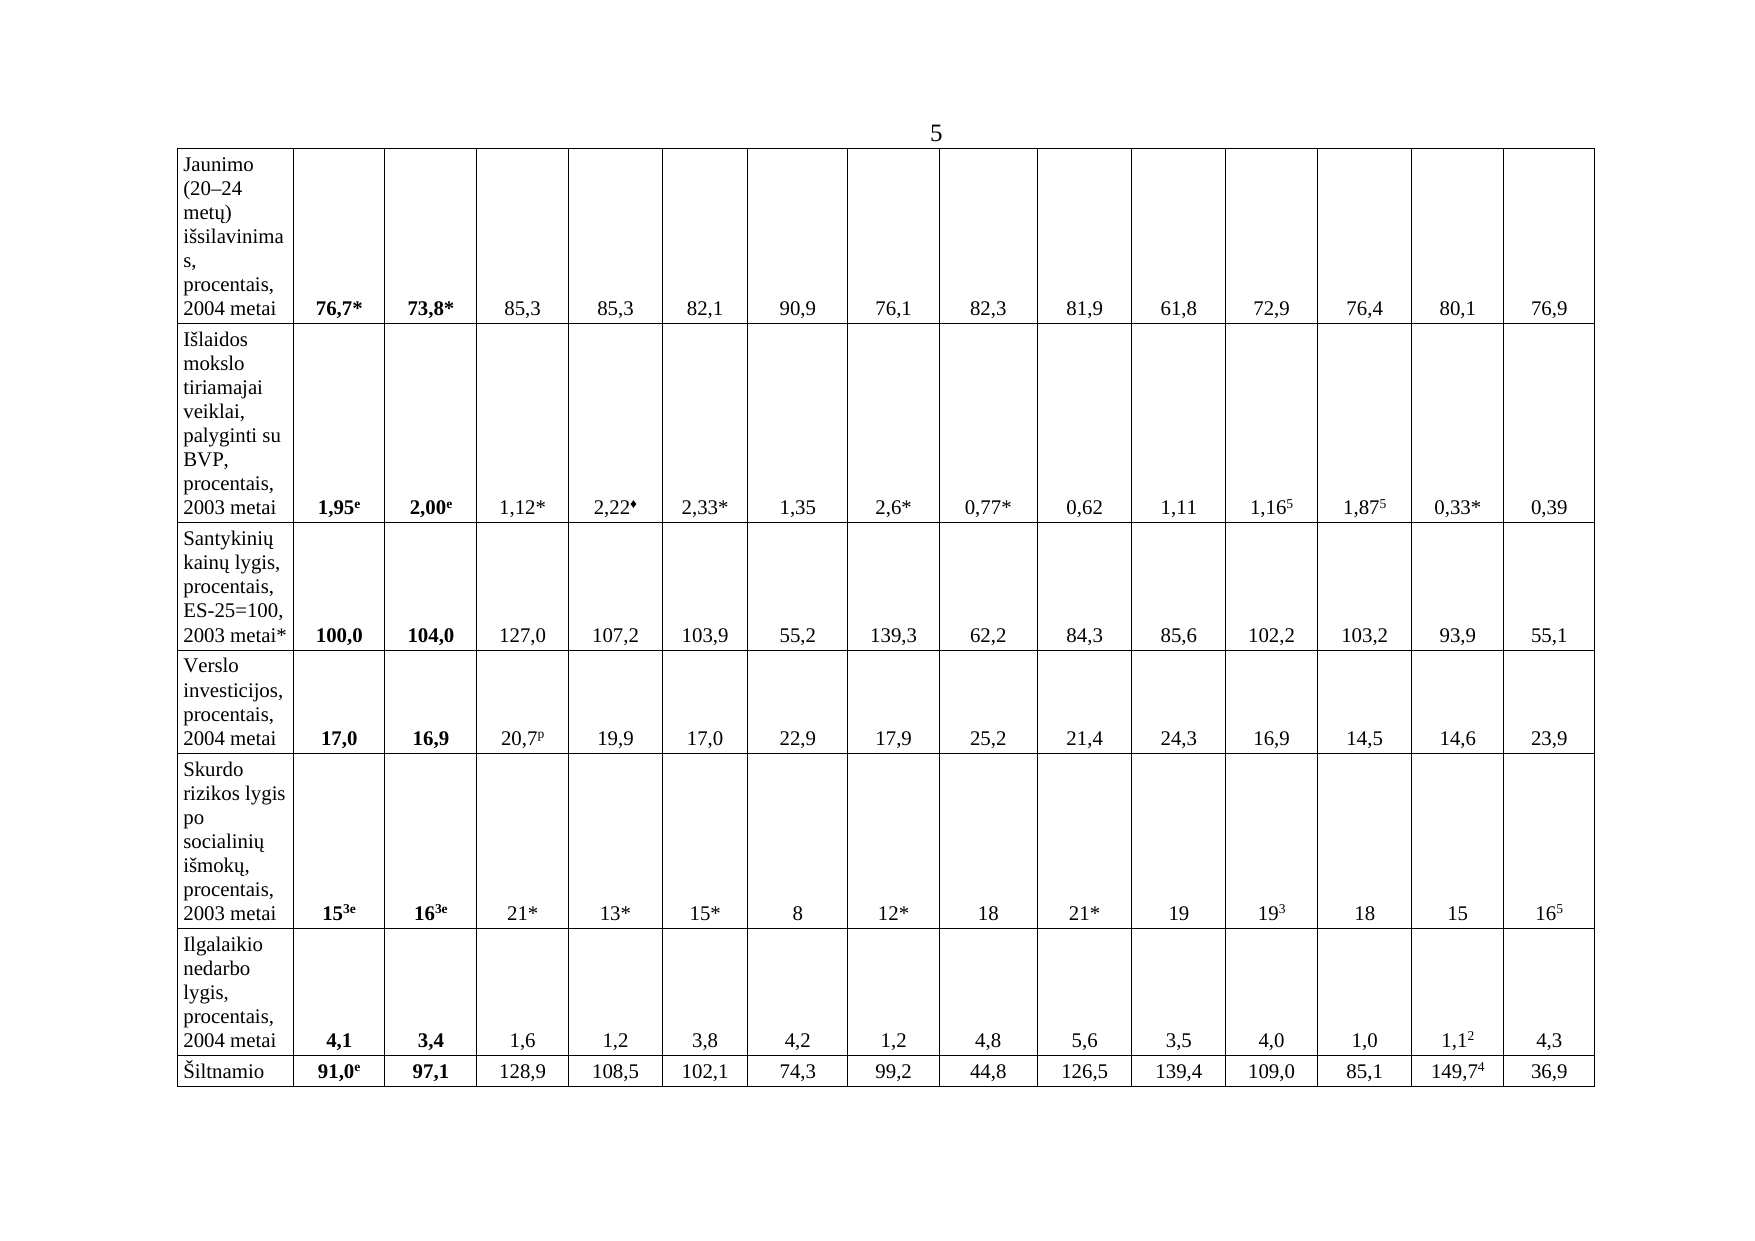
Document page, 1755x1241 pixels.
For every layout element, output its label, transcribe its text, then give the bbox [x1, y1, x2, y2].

table_cell 2,00e [385, 324, 476, 522]
table_cell 20,7p [477, 651, 568, 753]
table_cell 93,9 [1412, 523, 1503, 649]
table_cell 102,2 [1226, 523, 1317, 649]
table_cell 2,33* [663, 324, 747, 522]
table_cell 103,9 [663, 523, 747, 649]
table_cell 62,2 [940, 523, 1037, 649]
table_cell 15 [1412, 754, 1503, 928]
table_cell 17,0 [294, 651, 384, 753]
table_cell 76,7* [294, 149, 384, 323]
table_cell 14,6 [1412, 651, 1503, 753]
table_cell 23,9 [1504, 651, 1594, 753]
table_cell Ilgalaikio nedarbo lygis, procentais, 2004 metai [178, 929, 293, 1055]
table_cell 73,8* [385, 149, 476, 323]
table_cell 18 [1318, 754, 1411, 928]
table_cell 8 [748, 754, 847, 928]
table_cell 1,35 [748, 324, 847, 522]
table_cell 102,1 [663, 1056, 747, 1086]
table_cell 139,3 [848, 523, 939, 649]
table_cell 97,1 [385, 1056, 476, 1086]
table_cell 14,5 [1318, 651, 1411, 753]
table_cell 99,2 [848, 1056, 939, 1086]
table_cell 85,3 [569, 149, 662, 323]
table_cell 0,33* [1412, 324, 1503, 522]
table_cell 80,1 [1412, 149, 1503, 323]
table_cell 16,9 [1226, 651, 1317, 753]
table_cell 193 [1226, 754, 1317, 928]
table_cell 82,1 [663, 149, 747, 323]
table_cell 109,0 [1226, 1056, 1317, 1086]
table_cell 126,5 [1038, 1056, 1131, 1086]
table_cell 1,875 [1318, 324, 1411, 522]
table_cell 1,12 [1412, 929, 1503, 1055]
table_cell 90,9 [748, 149, 847, 323]
table_cell 91,0e [294, 1056, 384, 1086]
table_cell 1,165 [1226, 324, 1317, 522]
table_cell 4,3 [1504, 929, 1594, 1055]
table_cell 17,9 [848, 651, 939, 753]
table_cell 4,0 [1226, 929, 1317, 1055]
table_cell Verslo investicijos, procentais, 2004 metai [178, 651, 293, 753]
table_cell 0,77* [940, 324, 1037, 522]
table_cell 17,0 [663, 651, 747, 753]
table_cell 82,3 [940, 149, 1037, 323]
table_cell Jaunimo (20–24 metų) išsilavinimas, procentais, 2004 metai [178, 149, 293, 323]
table_cell 4,2 [748, 929, 847, 1055]
table_cell 104,0 [385, 523, 476, 649]
table_cell 0,62 [1038, 324, 1131, 522]
table_cell 21* [1038, 754, 1131, 928]
table_cell 0,39 [1504, 324, 1594, 522]
table_cell 128,9 [477, 1056, 568, 1086]
table_cell 12* [848, 754, 939, 928]
table_cell 153e [294, 754, 384, 928]
table_cell 3,5 [1132, 929, 1225, 1055]
table_cell 4,1 [294, 929, 384, 1055]
table_cell 163e [385, 754, 476, 928]
table_cell 3,8 [663, 929, 747, 1055]
table_cell 1,95e [294, 324, 384, 522]
table_cell 15* [663, 754, 747, 928]
table_cell 2,22♦ [569, 324, 662, 522]
table_cell 165 [1504, 754, 1594, 928]
table_cell 16,9 [385, 651, 476, 753]
table_cell 1,12* [477, 324, 568, 522]
table_cell 22,9 [748, 651, 847, 753]
table_cell Šiltnamio [178, 1056, 293, 1086]
table_cell 19 [1132, 754, 1225, 928]
table_cell 36,9 [1504, 1056, 1594, 1086]
table_cell 1,0 [1318, 929, 1411, 1055]
table_cell Santykinių kainų lygis, procentais, ES-25=100, 2003 metai* [178, 523, 293, 649]
table_cell 103,2 [1318, 523, 1411, 649]
table_cell 3,4 [385, 929, 476, 1055]
table_cell 72,9 [1226, 149, 1317, 323]
table_cell 107,2 [569, 523, 662, 649]
table_cell 25,2 [940, 651, 1037, 753]
table_cell 4,8 [940, 929, 1037, 1055]
table_cell 55,1 [1504, 523, 1594, 649]
table_cell 100,0 [294, 523, 384, 649]
table_cell 1,2 [848, 929, 939, 1055]
table_cell 85,6 [1132, 523, 1225, 649]
table_cell Skurdo rizikos lygis po socialinių išmokų, procentais, 2003 metai [178, 754, 293, 928]
table_cell 1,11 [1132, 324, 1225, 522]
table_cell 21* [477, 754, 568, 928]
table_cell 24,3 [1132, 651, 1225, 753]
table_cell 81,9 [1038, 149, 1131, 323]
table_cell 76,9 [1504, 149, 1594, 323]
table_cell 5,6 [1038, 929, 1131, 1055]
table_cell 149,74 [1412, 1056, 1503, 1086]
table_cell 55,2 [748, 523, 847, 649]
table_cell 84,3 [1038, 523, 1131, 649]
table_cell Išlaidos mokslo tiriamajai veiklai, palyginti su BVP, procentais, 2003 metai [178, 324, 293, 522]
table_cell 2,6* [848, 324, 939, 522]
table_cell 76,4 [1318, 149, 1411, 323]
table_cell 108,5 [569, 1056, 662, 1086]
table_cell 76,1 [848, 149, 939, 323]
table_cell 139,4 [1132, 1056, 1225, 1086]
table_cell 74,3 [748, 1056, 847, 1086]
table_cell 85,1 [1318, 1056, 1411, 1086]
table_cell 85,3 [477, 149, 568, 323]
table_cell 127,0 [477, 523, 568, 649]
table_cell 1,6 [477, 929, 568, 1055]
table_cell 44,8 [940, 1056, 1037, 1086]
table_cell 13* [569, 754, 662, 928]
table_cell 19,9 [569, 651, 662, 753]
table_cell 61,8 [1132, 149, 1225, 323]
table_cell 1,2 [569, 929, 662, 1055]
table_cell 21,4 [1038, 651, 1131, 753]
table_cell 18 [940, 754, 1037, 928]
